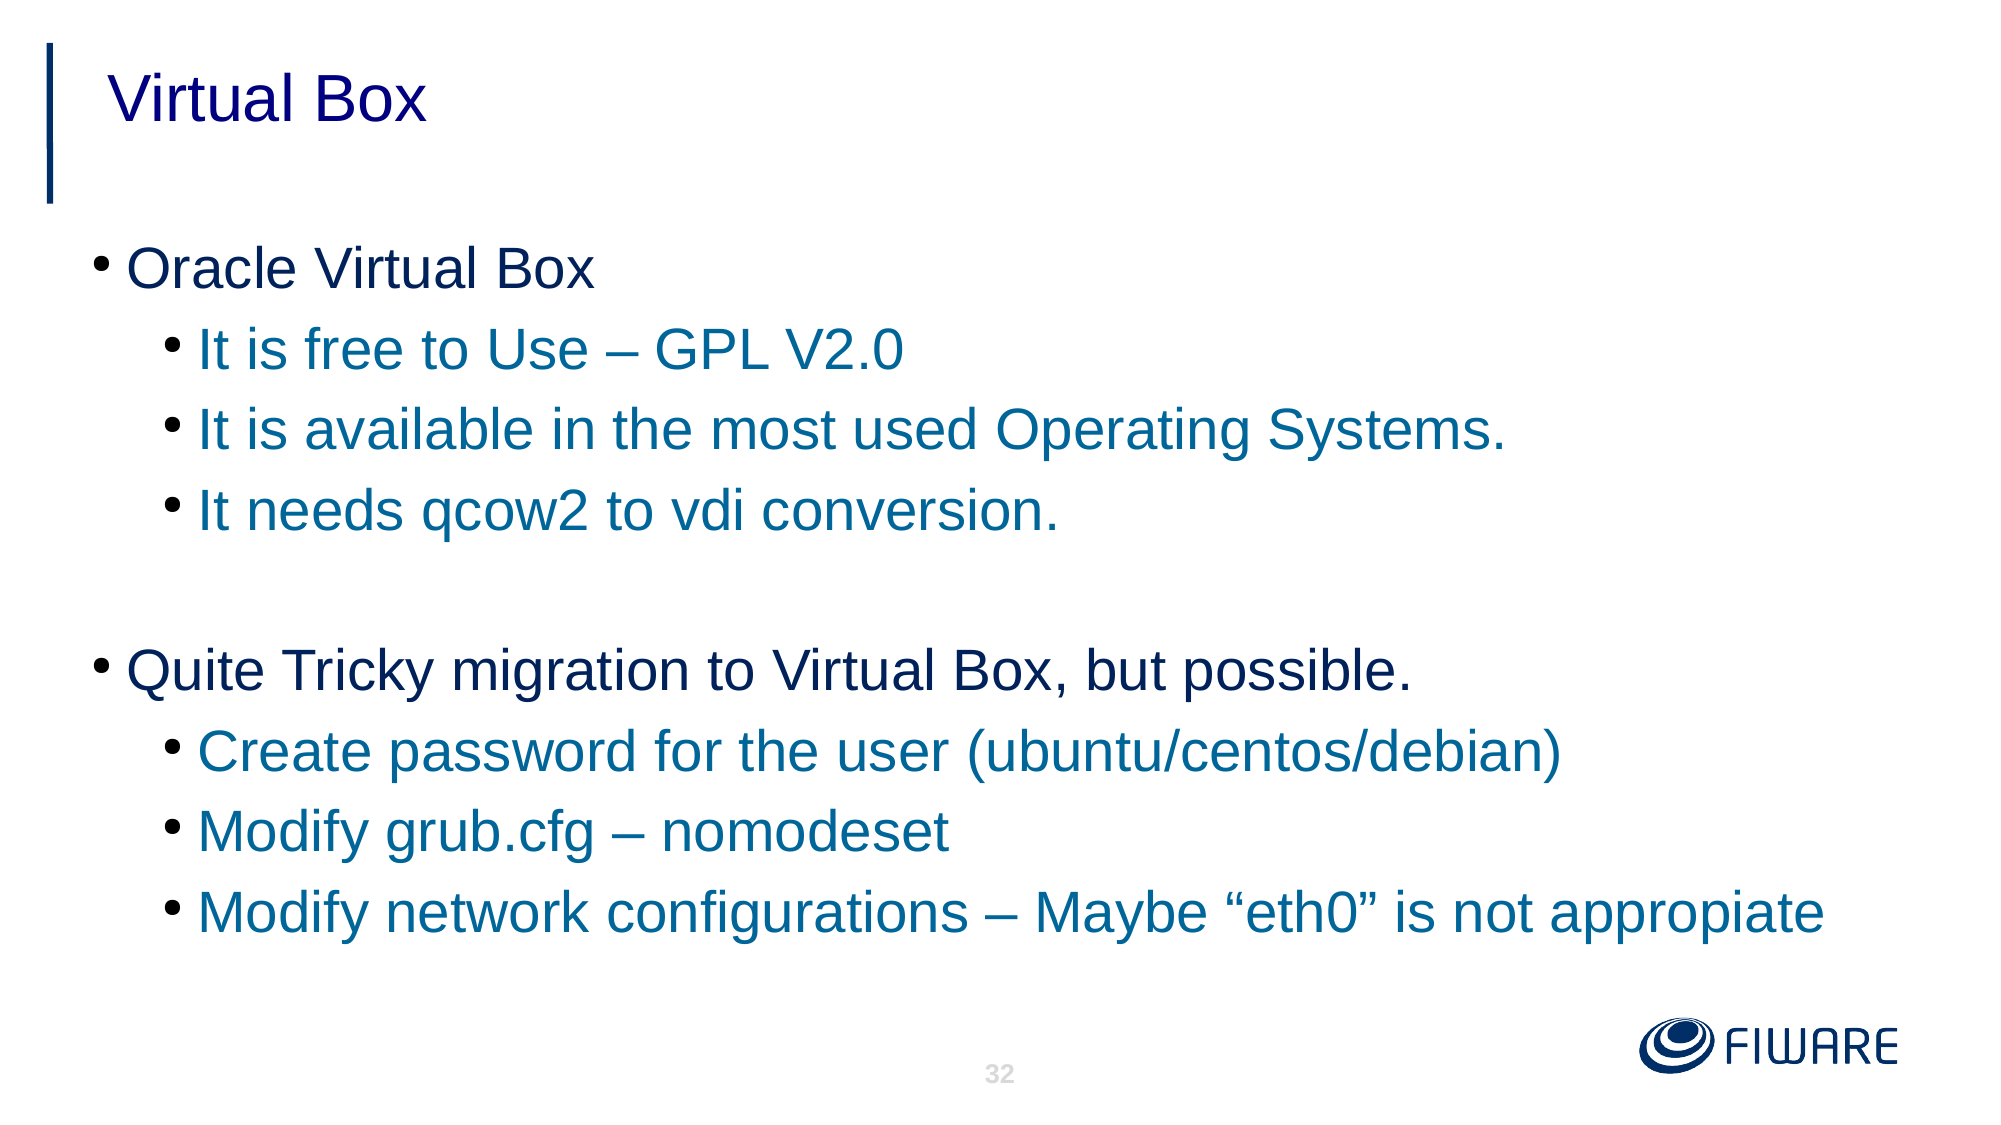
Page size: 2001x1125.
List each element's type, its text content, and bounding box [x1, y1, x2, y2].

picture [1635, 1012, 1905, 1077]
title Virtual Box [92, 47, 1704, 154]
text_box Oracle Virtual Box It is free to Use – GPL V2.0 It is available in the most used Operating Systems. It needs qcow2 to vdi conversion. Quite Tricky migration to Virtual Box, but possible. Create password for the user (ubuntu/centos/debian) Modify grub.cfg – nomodeset Modify network configurations – Maybe “eth0” is not appropiate [76, 212, 1902, 952]
slide_number [887, 1042, 1113, 1103]
